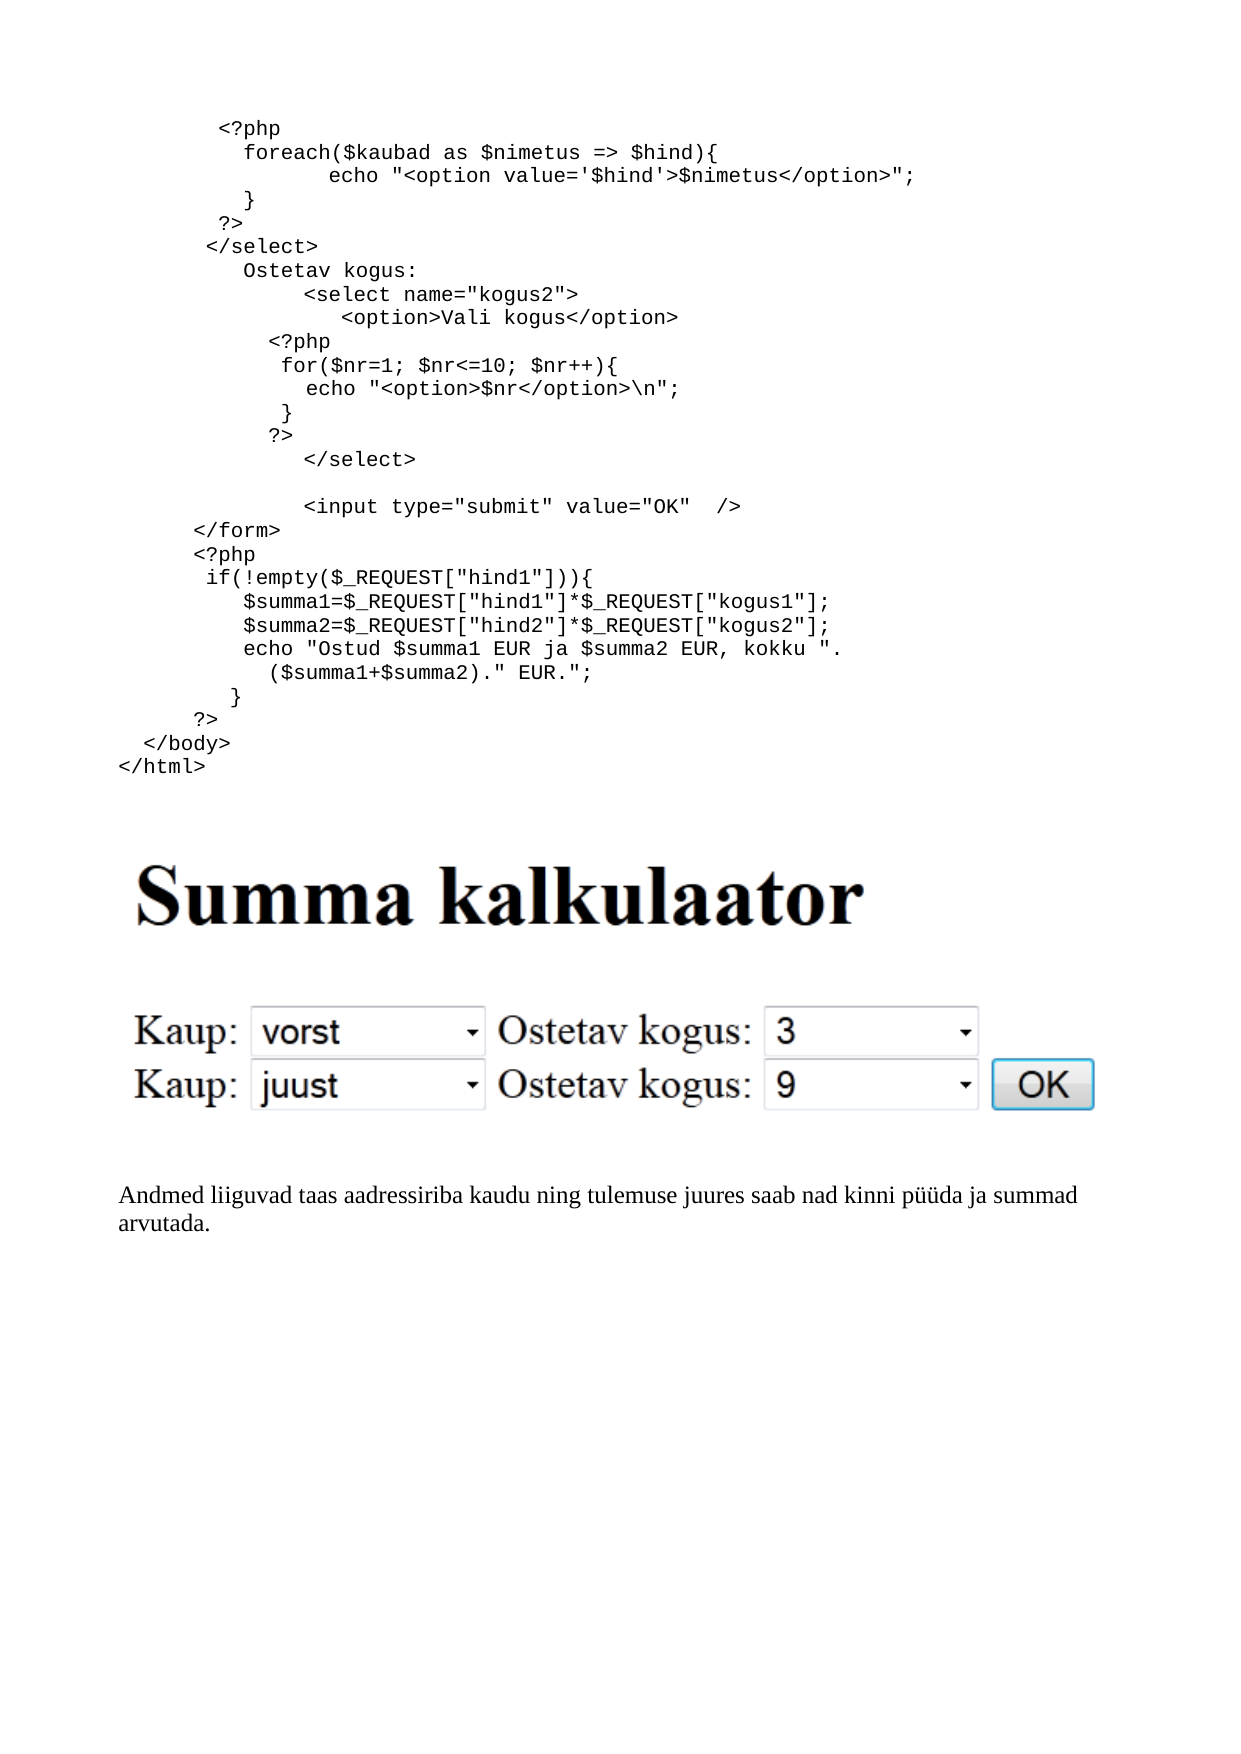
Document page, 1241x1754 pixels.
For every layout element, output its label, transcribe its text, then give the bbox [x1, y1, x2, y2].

text echo "Ostud $summa1 EUR ja $summa2 EUR, kokku ". [118, 638, 1122, 662]
text <select name="kogus2"> [118, 284, 1122, 307]
text ?> [118, 426, 1122, 449]
text ($summa1+$summa2)." EUR."; [118, 662, 1122, 686]
text if(!empty($_REQUEST["hind1"])){ [118, 567, 1122, 591]
text <option>Vali kogus</option> [118, 307, 1122, 331]
text </body> [118, 733, 1122, 757]
text <input type="submit" value="OK" /> [118, 496, 1122, 520]
text </html> [118, 757, 1122, 780]
text echo "<option value='$hind'>$nimetus</option>"; [118, 165, 1122, 189]
text $summa1=$_REQUEST["hind1"]*$_REQUEST["kogus1"]; [118, 591, 1122, 615]
text echo "<option>$nr</option>\n"; [118, 378, 1122, 402]
text } [118, 686, 1122, 709]
text </select> [118, 236, 1122, 260]
text <?php [118, 544, 1122, 567]
text <?php [118, 331, 1122, 354]
text foreach($kaubad as $nimetus => $hind){ [118, 142, 1122, 165]
text ?> [118, 709, 1122, 733]
text for($nr=1; $nr<=10; $nr++){ [118, 354, 1122, 378]
text </form> [118, 520, 1122, 544]
text Ostetav kogus: [118, 260, 1122, 284]
text ?> [118, 213, 1122, 236]
text $summa2=$_REQUEST["hind2"]*$_REQUEST["kogus2"]; [118, 615, 1122, 638]
text } [118, 402, 1122, 426]
text } [118, 189, 1122, 213]
text Andmed liiguvad taas aadressiriba kaudu ning tulemuse juures saab nad kinni püüda ja summad arvutada. [118, 1180, 1122, 1237]
text <?php [118, 118, 1122, 142]
text </select> [118, 449, 1122, 473]
